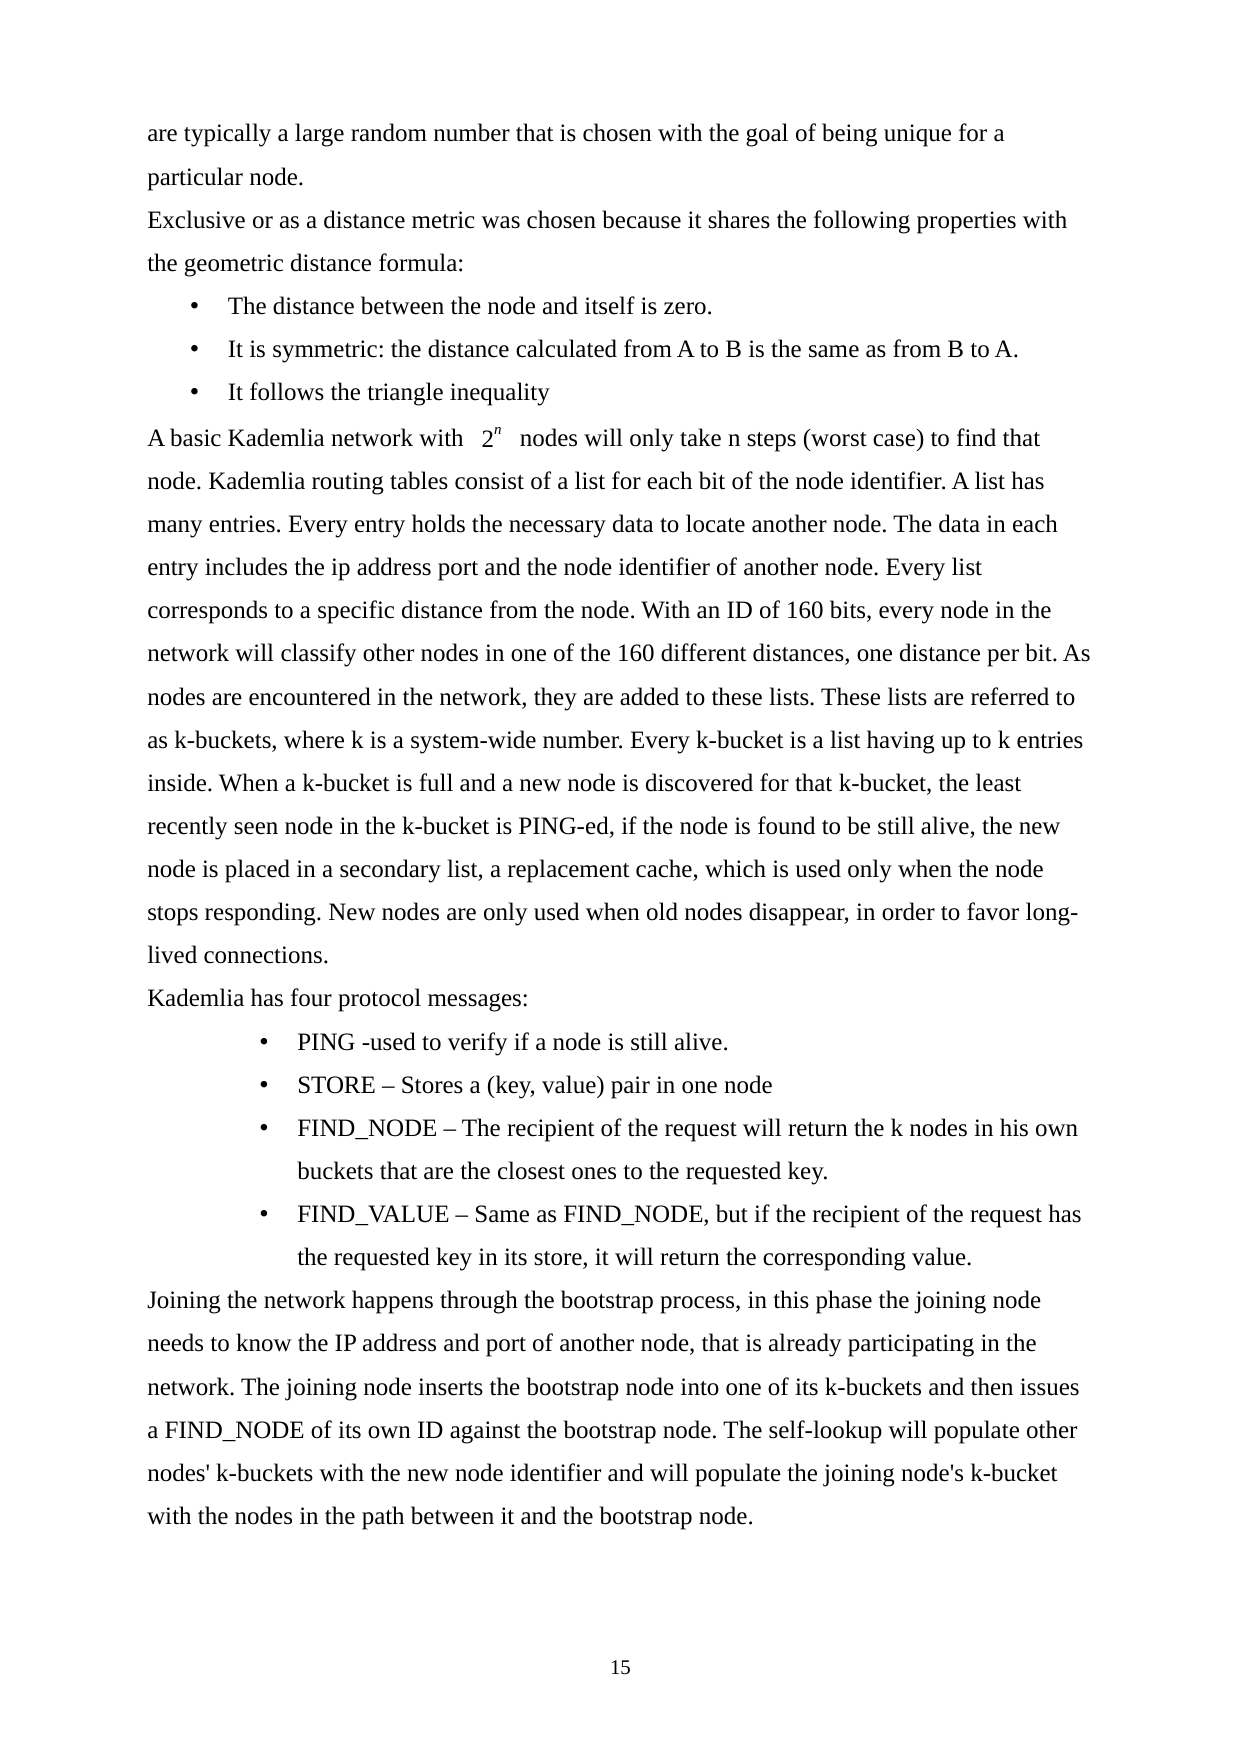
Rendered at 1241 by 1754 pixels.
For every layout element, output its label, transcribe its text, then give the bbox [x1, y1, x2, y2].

list It is symmetric: the distance calculated from A to B is the same as from B to A. [190, 334, 1093, 363]
list PING -used to verify if a node is still alive. [259, 1027, 1093, 1055]
text Joining the network happens through the bootstrap process, in this phase the joining node needs to know the IP address and port of another node, that is already participating in the network. The joining node inserts the bootstrap node into one of its k-buckets and then issues a FIND_NODE of its own ID against the bootstrap node. The self-lookup will populate other nodes' k-buckets with the new node identifier and will populate the joining node's k-bucket with the nodes in the path between it and the bootstrap node. [147, 1285, 1093, 1530]
list It follows the triangle inequality [190, 377, 1093, 406]
text Kademlia has four protocol messages: [147, 983, 1093, 1012]
list STORE – Stores a (key, value) pair in one node [259, 1070, 1093, 1098]
text Exclusive or as a distance metric was chosen because it shares the following properties with the geometric distance formula: [147, 205, 1093, 277]
list FIND_VALUE – Same as FIND_NODE, but if the recipient of the request has the requested key in its store, it will return the corresponding value. [259, 1199, 1093, 1271]
list FIND_NODE – The recipient of the request will return the k nodes in his own buckets that are the closest ones to the requested key. [259, 1113, 1093, 1185]
list The distance between the node and itself is zero. [190, 291, 1093, 320]
text are typically a large random number that is chosen with the goal of being unique for a particular node. [147, 118, 1093, 190]
text A basic Kademlia network withnodes will only take n steps (worst case) to find that node. Kademlia routing tables consist of a list for each bit of the node identifier. A list has many entries. Every entry holds the necessary data to locate another node. The data in each entry includes the ip address port and the node identifier of another node. Every list corresponds to a specific distance from the node. With an ID of 160 bits, every node in the network will classify other nodes in one of the 160 different distances, one distance per bit. As nodes are encountered in the network, they are added to these lists. These lists are referred to as k-buckets, where k is a system-wide number. Every k-bucket is a list having up to k entries inside. When a k-bucket is full and a new node is discovered for that k-bucket, the least recently seen node in the k-bucket is PING-ed, if the node is found to be still alive, the new node is placed in a secondary list, a replacement cache, which is used only when the node stops responding. New nodes are only used when old nodes disappear, in order to favor long-lived connections. [147, 420, 1093, 969]
